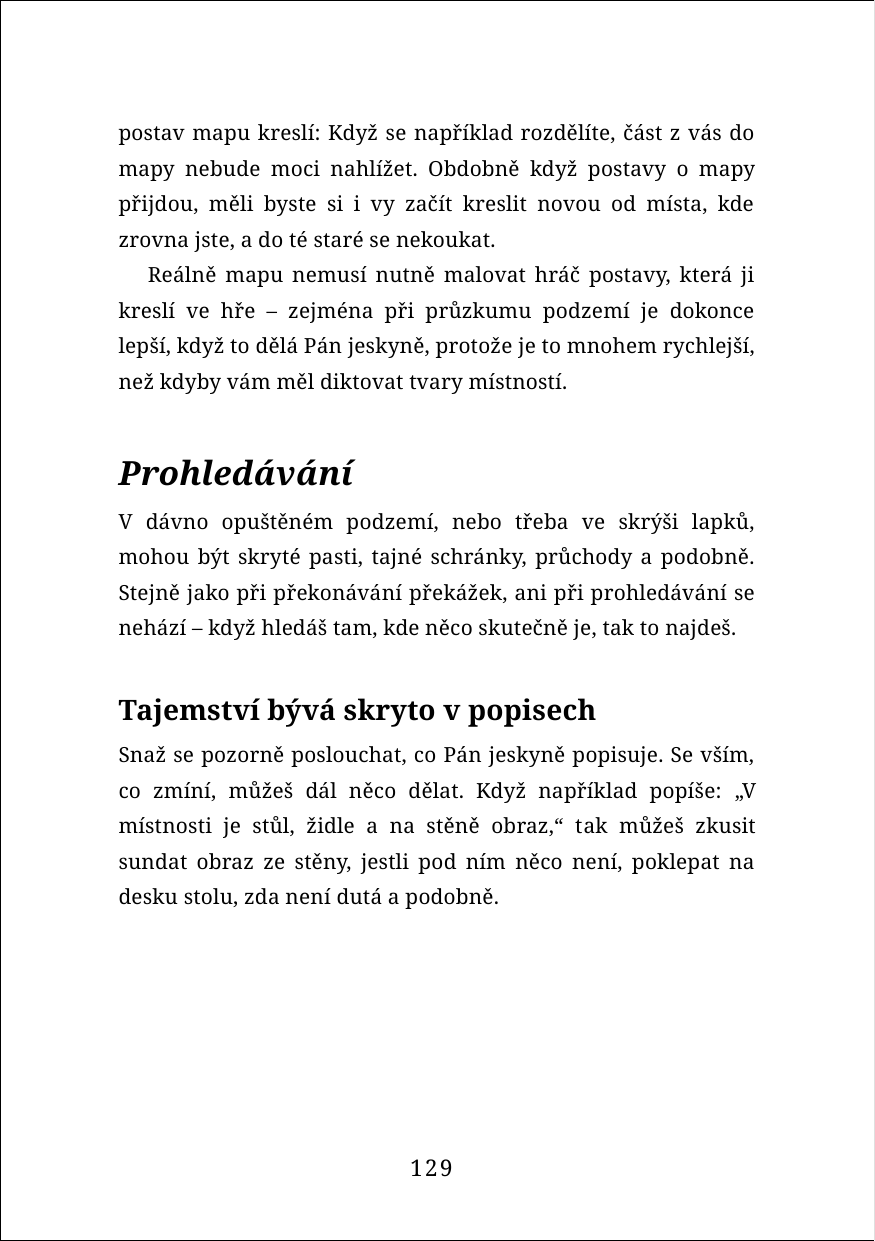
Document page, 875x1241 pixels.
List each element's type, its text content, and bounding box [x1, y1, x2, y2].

text Snaž se pozorně poslouchat, co Pán jeskyně popisuje. Se vším, co zmíní, můžeš dál něco dělat. Když například popíše: „V místnosti je stůl, židle a na stěně obraz,“ tak můžeš zkusit sundat obraz ze stěny, jestli pod ním něco není, poklepat na desku stolu, zda není dutá a podobně. [118, 740, 756, 911]
subtitle Tajemství bývá skryto v popisech [118, 690, 756, 729]
text postav mapu kreslí: Když se například rozdělíte, část z vás do mapy nebude moci nahlížet. Obdobně když postavy o mapy přijdou, měli byste si i vy začít kreslit novou od místa, kde zrovna jste, a do té staré se nekoukat. Reálně mapu nemusí nutně malovat hráč postavy, která ji kreslí ve hře – zejména při průzkumu podzemí je dokonce lepší, když to dělá Pán jeskyně, protože je to mnohem rychlejší, než kdyby vám měl diktovat tvary místností. [118, 118, 756, 395]
subtitle Prohledávání [118, 450, 756, 495]
text V dávno opuštěném podzemí, nebo třeba ve skrýši lapků, mohou být skryté pasti, tajné schránky, průchody a podobně. Stejně jako při překonávání překážek, ani při prohledávání se nehází – když hledáš tam, kde něco skutečně je, tak to najdeš. [118, 507, 756, 642]
